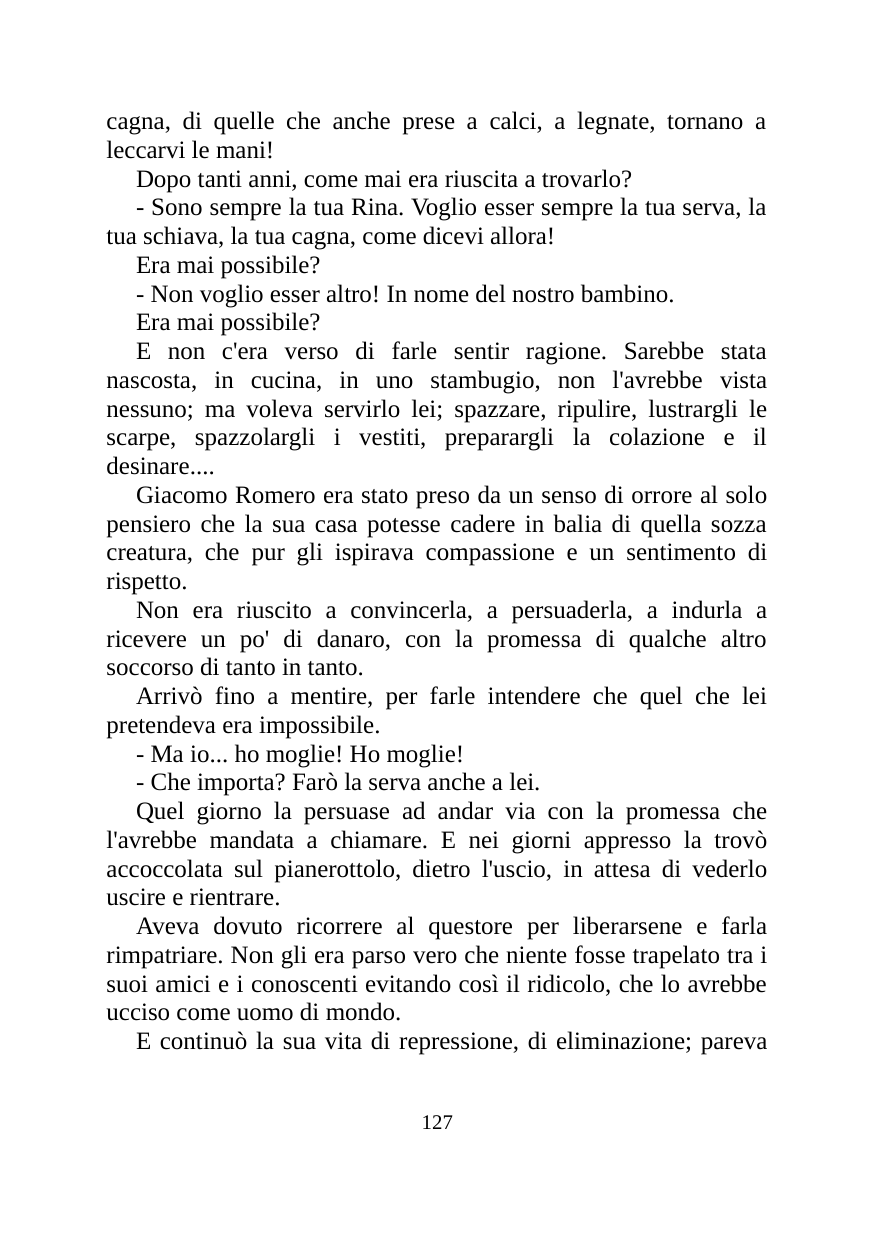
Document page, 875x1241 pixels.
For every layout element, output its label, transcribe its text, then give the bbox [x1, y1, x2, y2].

text Aveva dovuto ricorrere al questore per liberarsene e farla rimpatriare. Non gli era parso vero che niente fosse trapelato tra i suoi amici e i conoscenti evitando così il ridicolo, che lo avrebbe ucciso come uomo di mondo. [106, 911, 768, 1026]
text E continuò la sua vita di repressione, di eliminazione; pareva [106, 1026, 768, 1055]
text Dopo tanti anni, come mai era riuscita a trovarlo? [106, 164, 768, 192]
text Quel giorno la persuase ad andar via con la promessa che l'avrebbe mandata a chiamare. E nei giorni appresso la trovò accoccolata sul pianerottolo, dietro l'uscio, in attesa di vederlo uscire e rientrare. [106, 796, 768, 911]
text Giacomo Romero era stato preso da un senso di orrore al solo pensiero che la sua casa potesse cadere in balia di quella sozza creatura, che pur gli ispirava compassione e un sentimento di rispetto. [106, 480, 768, 595]
text Arrivò fino a mentire, per farle intendere che quel che lei pretendeva era impossibile. [106, 681, 768, 739]
text - Che importa? Farò la serva anche a lei. [106, 767, 768, 796]
text Era mai possibile? [106, 250, 768, 279]
text Era mai possibile? [106, 307, 768, 336]
text cagna, di quelle che anche prese a calci, a legnate, tornano a leccarvi le mani! [106, 106, 768, 164]
text - Sono sempre la tua Rina. Voglio esser sempre la tua serva, la tua schiava, la tua cagna, come dicevi allora! [106, 192, 768, 250]
text - Ma io... ho moglie! Ho moglie! [106, 739, 768, 767]
text E non c'era verso di farle sentir ragione. Sarebbe stata nascosta, in cucina, in uno stambugio, non l'avrebbe vista nessuno; ma voleva servirlo lei; spazzare, ripulire, lustrargli le scarpe, spazzolargli i vestiti, preparargli la colazione e il desinare.... [106, 336, 768, 480]
text Non era riuscito a convincerla, a persuaderla, a indurla a ricevere un po' di danaro, con la promessa di qualche altro soccorso di tanto in tanto. [106, 595, 768, 681]
text - Non voglio esser altro! In nome del nostro bambino. [106, 279, 768, 307]
